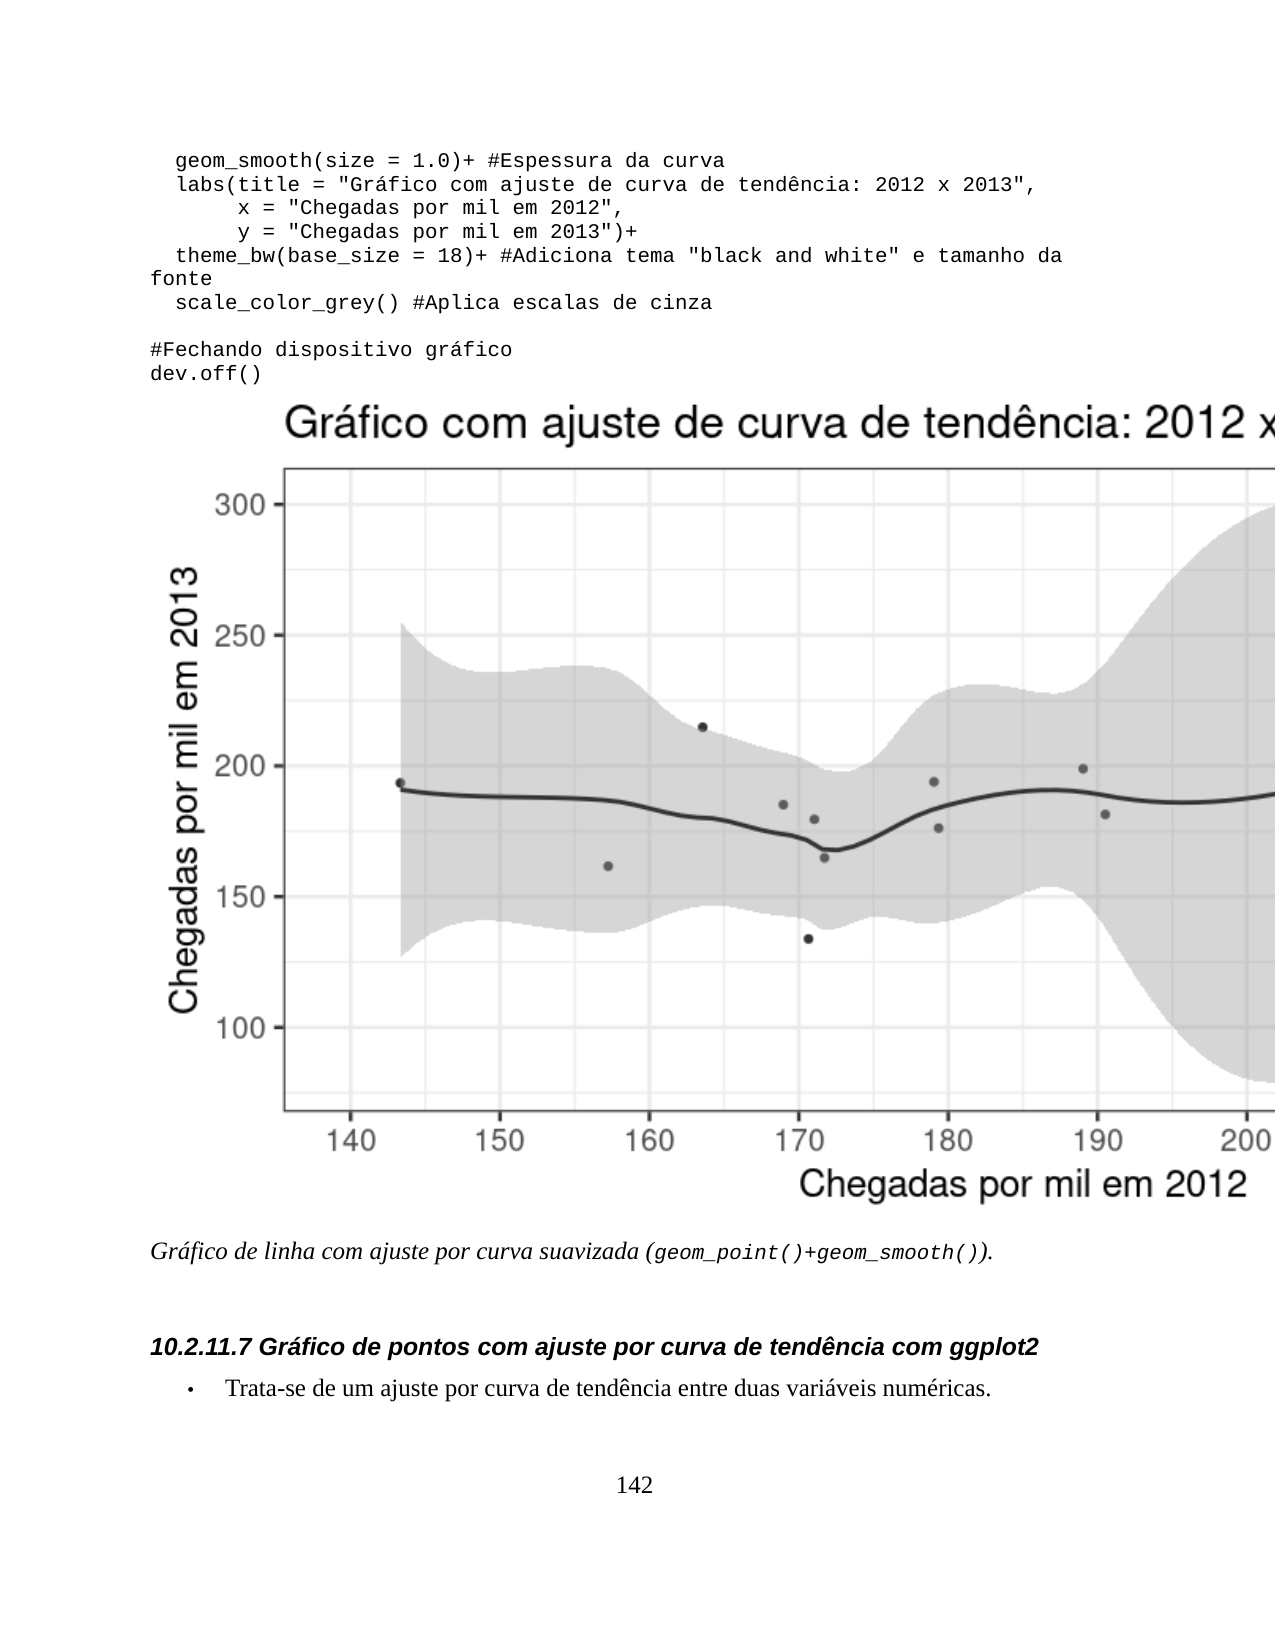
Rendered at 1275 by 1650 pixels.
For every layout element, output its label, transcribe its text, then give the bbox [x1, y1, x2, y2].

text labs(title = "Gráfico com ajuste de curva de tendência: 2012 x 2013", [150, 174, 1125, 197]
text scale_color_grey() #Aplica escalas de cinza [150, 292, 1125, 316]
text #Fechando dispositivo gráfico [150, 339, 1125, 363]
text y = "Chegadas por mil em 2013")+ [150, 221, 1125, 244]
text dev.off() [150, 363, 1125, 386]
subtitle 10.2.11.7 Gráfico de pontos com ajuste por curva de tendência com ggplot2 [150, 1332, 1125, 1360]
text x = "Chegadas por mil em 2012", [150, 197, 1125, 221]
text theme_bw(base_size = 18)+ #Adiciona tema "black and white" e tamanho da fonte [150, 244, 1125, 292]
text geom_smooth(size = 1.0)+ #Espessura da curva [150, 150, 1125, 174]
picture [150, 386, 1275, 1224]
list Trata-se de um ajuste por curva de tendência entre duas variáveis numéricas. [187, 1373, 1125, 1430]
text Gráfico de linha com ajuste por curva suavizada (geom_point()+geom_smooth()). [150, 1236, 1125, 1265]
